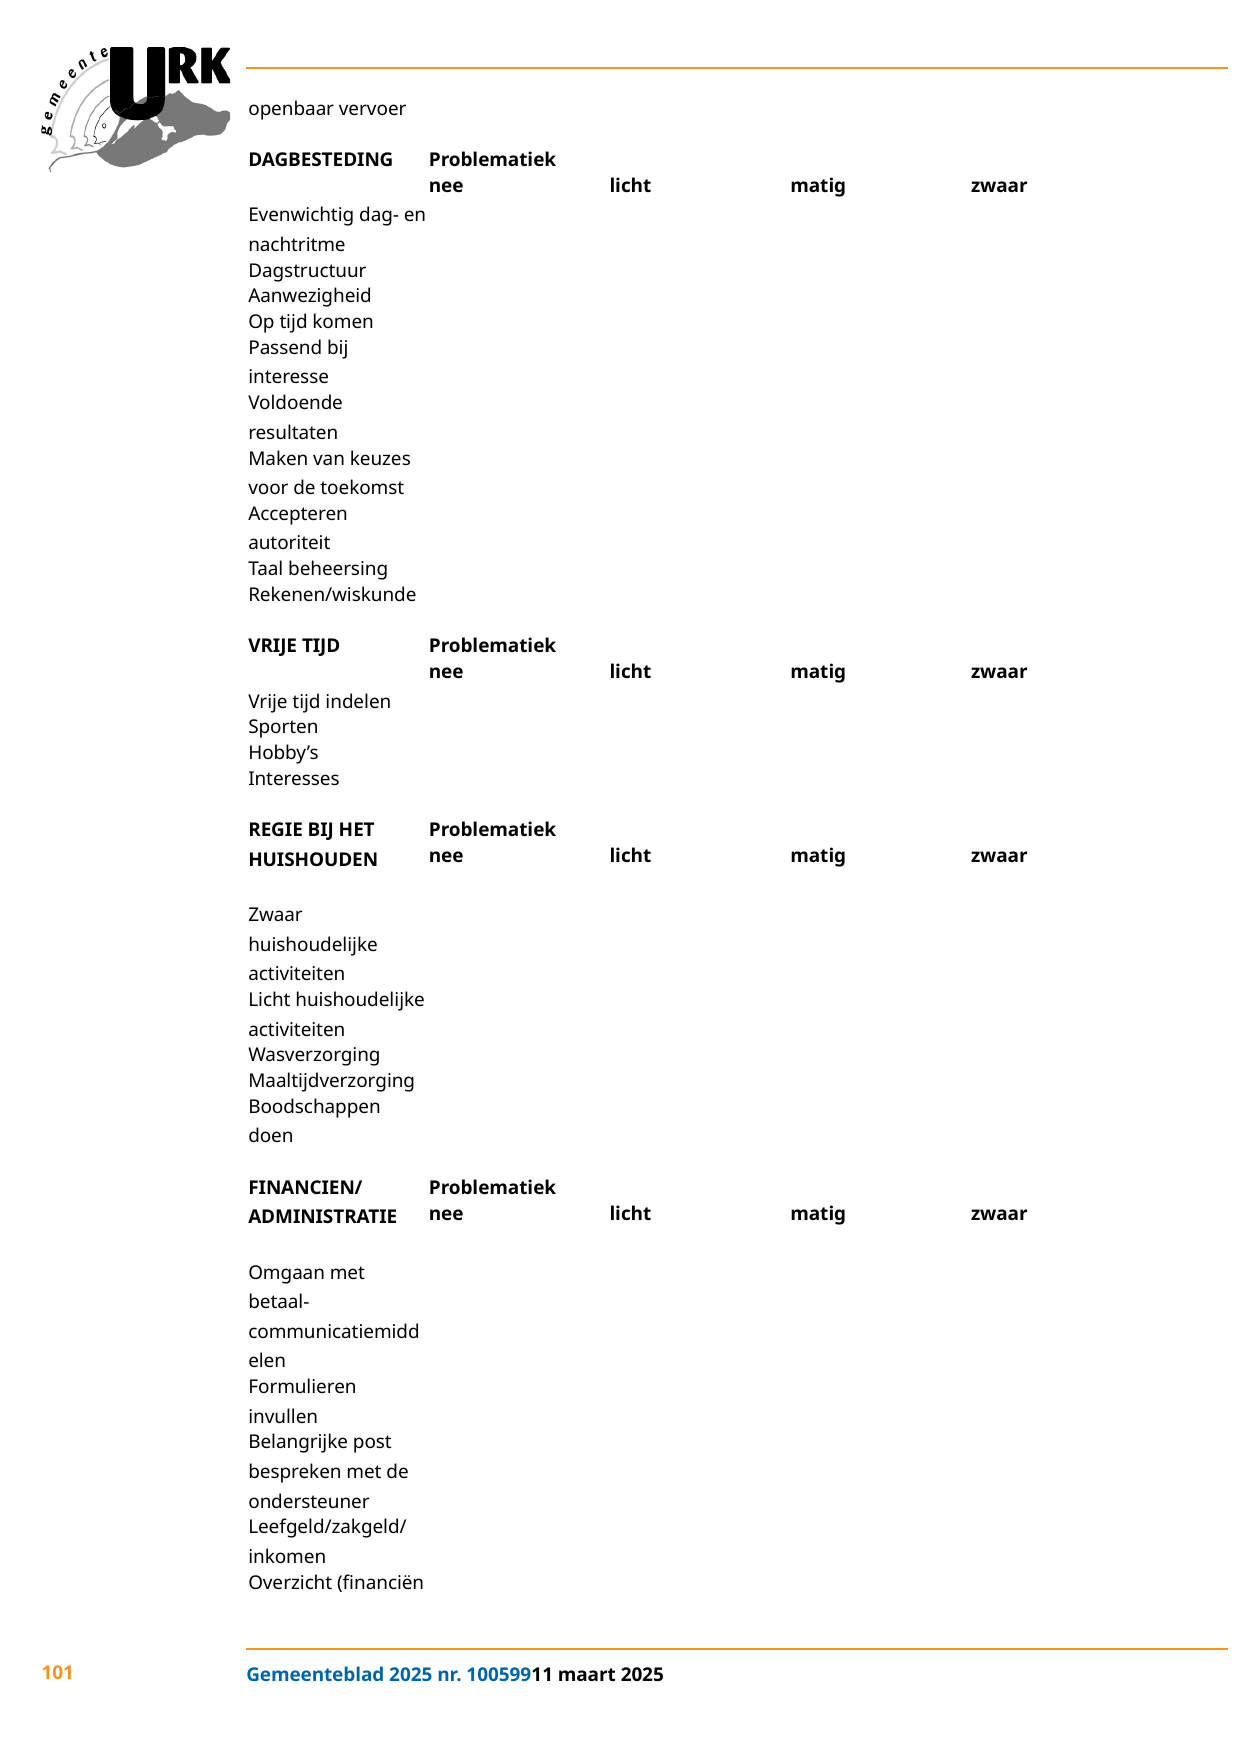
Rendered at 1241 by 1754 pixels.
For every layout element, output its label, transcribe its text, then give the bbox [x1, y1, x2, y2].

table_cell Op tijd komen [248, 308, 429, 334]
table_cell [971, 1259, 1152, 1373]
table_cell [971, 1148, 1152, 1174]
table_cell [609, 1374, 790, 1429]
table_cell [429, 257, 609, 283]
table_cell [971, 1374, 1152, 1429]
table_cell [790, 1067, 971, 1093]
table_cell [790, 581, 971, 607]
table_cell [971, 607, 1152, 632]
table_cell [790, 986, 971, 1042]
table_cell Problematiek [429, 633, 1152, 658]
table_cell Leefgeld/zakgeld/inkomen [248, 1514, 429, 1569]
table_cell [248, 791, 429, 816]
table_cell Taal beheersing [248, 555, 429, 581]
table_cell zwaar [971, 1200, 1152, 1259]
table_cell [609, 500, 790, 555]
table_cell Hobby’s [248, 739, 429, 765]
table_cell [609, 607, 790, 632]
table_cell licht [609, 658, 790, 688]
table_cell [248, 607, 429, 632]
table_cell Sporten [248, 714, 429, 739]
table_cell [971, 257, 1152, 283]
table_cell [609, 1093, 790, 1148]
table_cell [971, 1514, 1152, 1569]
table_cell Boodschappen doen [248, 1093, 429, 1148]
table_cell [790, 1148, 971, 1174]
table_cell [609, 986, 790, 1042]
table_cell [971, 1093, 1152, 1148]
table_cell [429, 334, 609, 389]
table_cell [790, 1042, 971, 1067]
table_cell [790, 500, 971, 555]
table_cell [429, 901, 609, 986]
table_cell [971, 500, 1152, 555]
table_cell Problematiek [429, 146, 1152, 172]
table_cell openbaar vervoer [248, 95, 429, 121]
table_cell [971, 901, 1152, 986]
table_cell [790, 1259, 971, 1373]
table_cell [790, 555, 971, 581]
table_cell [609, 445, 790, 500]
table_cell [429, 739, 609, 765]
table_cell matig [790, 842, 971, 901]
table_cell [790, 714, 971, 739]
table_cell Maaltijdverzorging [248, 1067, 429, 1093]
table_cell [429, 445, 609, 500]
table_cell [609, 1569, 790, 1595]
table_cell nee [429, 172, 609, 202]
table_cell [429, 1148, 609, 1174]
table_cell [971, 555, 1152, 581]
table_cell [971, 202, 1152, 257]
table_cell [609, 1514, 790, 1569]
table_cell Passend bij interesse [248, 334, 429, 389]
table_cell [971, 688, 1152, 713]
table_cell [971, 1569, 1152, 1595]
table_cell [429, 986, 609, 1042]
table_cell [971, 1429, 1152, 1514]
table_cell [609, 1429, 790, 1514]
table_cell [429, 581, 609, 607]
table_cell [790, 445, 971, 500]
table_cell matig [790, 172, 971, 202]
table_cell [790, 257, 971, 283]
table_cell Overzicht (financiën [248, 1569, 429, 1595]
table_cell REGIE BIJ HET HUISHOUDEN [248, 816, 429, 901]
table_cell [790, 95, 971, 121]
table_cell Problematiek [429, 1174, 609, 1200]
table_cell [429, 791, 609, 816]
table_cell [971, 765, 1152, 791]
table_cell [971, 95, 1152, 121]
table_cell licht [609, 172, 790, 202]
table_cell [790, 688, 971, 713]
table_cell Evenwichtig dag- en nachtritme [248, 202, 429, 257]
table_cell DAGBESTEDING [248, 146, 429, 202]
table_cell [971, 581, 1152, 607]
table_cell [429, 283, 609, 308]
table_cell [790, 1374, 971, 1429]
table_cell [248, 1148, 429, 1174]
table_cell [790, 1429, 971, 1514]
table_cell [609, 581, 790, 607]
table_cell Rekenen/wiskunde [248, 581, 429, 607]
table_cell [609, 95, 790, 121]
table_cell [790, 739, 971, 765]
table_cell [790, 901, 971, 986]
table_cell [609, 555, 790, 581]
table_cell [429, 121, 609, 146]
table_cell [429, 1042, 609, 1067]
table_cell [429, 1569, 609, 1595]
table_cell Maken van keuzes voor de toekomst [248, 445, 429, 500]
table_cell [429, 765, 609, 791]
table_cell Problematiek [429, 816, 1152, 842]
table_cell Wasverzorging [248, 1042, 429, 1067]
table_cell [429, 1093, 609, 1148]
table_cell [609, 389, 790, 445]
table_cell zwaar [971, 658, 1152, 688]
table_cell nee [429, 1200, 609, 1259]
table_cell [971, 791, 1152, 816]
table_cell [609, 1067, 790, 1093]
table_cell [429, 308, 609, 334]
table_cell [609, 334, 790, 389]
table_cell Licht huishoudelijke activiteiten [248, 986, 429, 1042]
table_cell Aanwezigheid [248, 283, 429, 308]
table_cell [971, 334, 1152, 389]
table_cell [609, 1174, 790, 1200]
table_cell [609, 739, 790, 765]
table_cell Omgaan met betaal- communicatiemiddelen [248, 1259, 429, 1373]
table_cell [429, 714, 609, 739]
table_cell nee [429, 842, 609, 901]
table_cell zwaar [971, 842, 1152, 901]
table_cell [429, 1514, 609, 1569]
table_cell [609, 257, 790, 283]
table_cell [609, 765, 790, 791]
table_cell [971, 1042, 1152, 1067]
table_cell [429, 607, 609, 632]
table_cell [609, 714, 790, 739]
table_cell licht [609, 1200, 790, 1259]
table_cell [790, 121, 971, 146]
table_cell [248, 121, 429, 146]
table_cell [971, 389, 1152, 445]
table_cell [429, 1429, 609, 1514]
table_cell [609, 283, 790, 308]
table_cell [971, 1067, 1152, 1093]
table_cell [609, 901, 790, 986]
table_cell [790, 1174, 971, 1200]
table_cell [790, 1569, 971, 1595]
table_cell [790, 791, 971, 816]
table_cell Belangrijke post bespreken met de ondersteuner [248, 1429, 429, 1514]
table_cell [971, 121, 1152, 146]
table_cell [609, 121, 790, 146]
table_cell Accepteren autoriteit [248, 500, 429, 555]
table_cell licht [609, 842, 790, 901]
table_cell Interesses [248, 765, 429, 791]
table_cell nee [429, 658, 609, 688]
table_cell FINANCIEN/ADMINISTRATIE [248, 1174, 429, 1259]
table_cell [971, 283, 1152, 308]
table_cell [429, 500, 609, 555]
table_cell [790, 1093, 971, 1148]
table_cell [429, 1374, 609, 1429]
table_cell [429, 555, 609, 581]
table_cell [429, 202, 609, 257]
table_cell [609, 1259, 790, 1373]
table_cell [429, 1259, 609, 1373]
table_cell [609, 308, 790, 334]
table_cell [790, 607, 971, 632]
table_cell Formulieren invullen [248, 1374, 429, 1429]
table_cell [790, 765, 971, 791]
table_cell [790, 1514, 971, 1569]
table_cell [971, 1174, 1152, 1200]
table_cell [609, 688, 790, 713]
table_cell [429, 95, 609, 121]
table_cell matig [790, 1200, 971, 1259]
table_cell [790, 334, 971, 389]
table_cell [429, 389, 609, 445]
table_cell [971, 739, 1152, 765]
table_cell matig [790, 658, 971, 688]
table_cell [429, 688, 609, 713]
table_cell VRIJE TIJD [248, 633, 429, 688]
table_cell [429, 1067, 609, 1093]
table_cell [971, 714, 1152, 739]
table_cell [609, 791, 790, 816]
table_cell [609, 1148, 790, 1174]
table_cell [790, 308, 971, 334]
table_cell [790, 389, 971, 445]
table_cell Dagstructuur [248, 257, 429, 283]
table_cell [971, 986, 1152, 1042]
table_cell [790, 202, 971, 257]
table_cell zwaar [971, 172, 1152, 202]
table_cell [971, 308, 1152, 334]
table_cell [609, 202, 790, 257]
table_cell Voldoende resultaten [248, 389, 429, 445]
table_cell [609, 1042, 790, 1067]
table_cell Zwaar huishoudelijke activiteiten [248, 901, 429, 986]
table_cell Vrije tijd indelen [248, 688, 429, 713]
picture [41, 47, 231, 172]
table_cell [790, 283, 971, 308]
table_cell [971, 445, 1152, 500]
